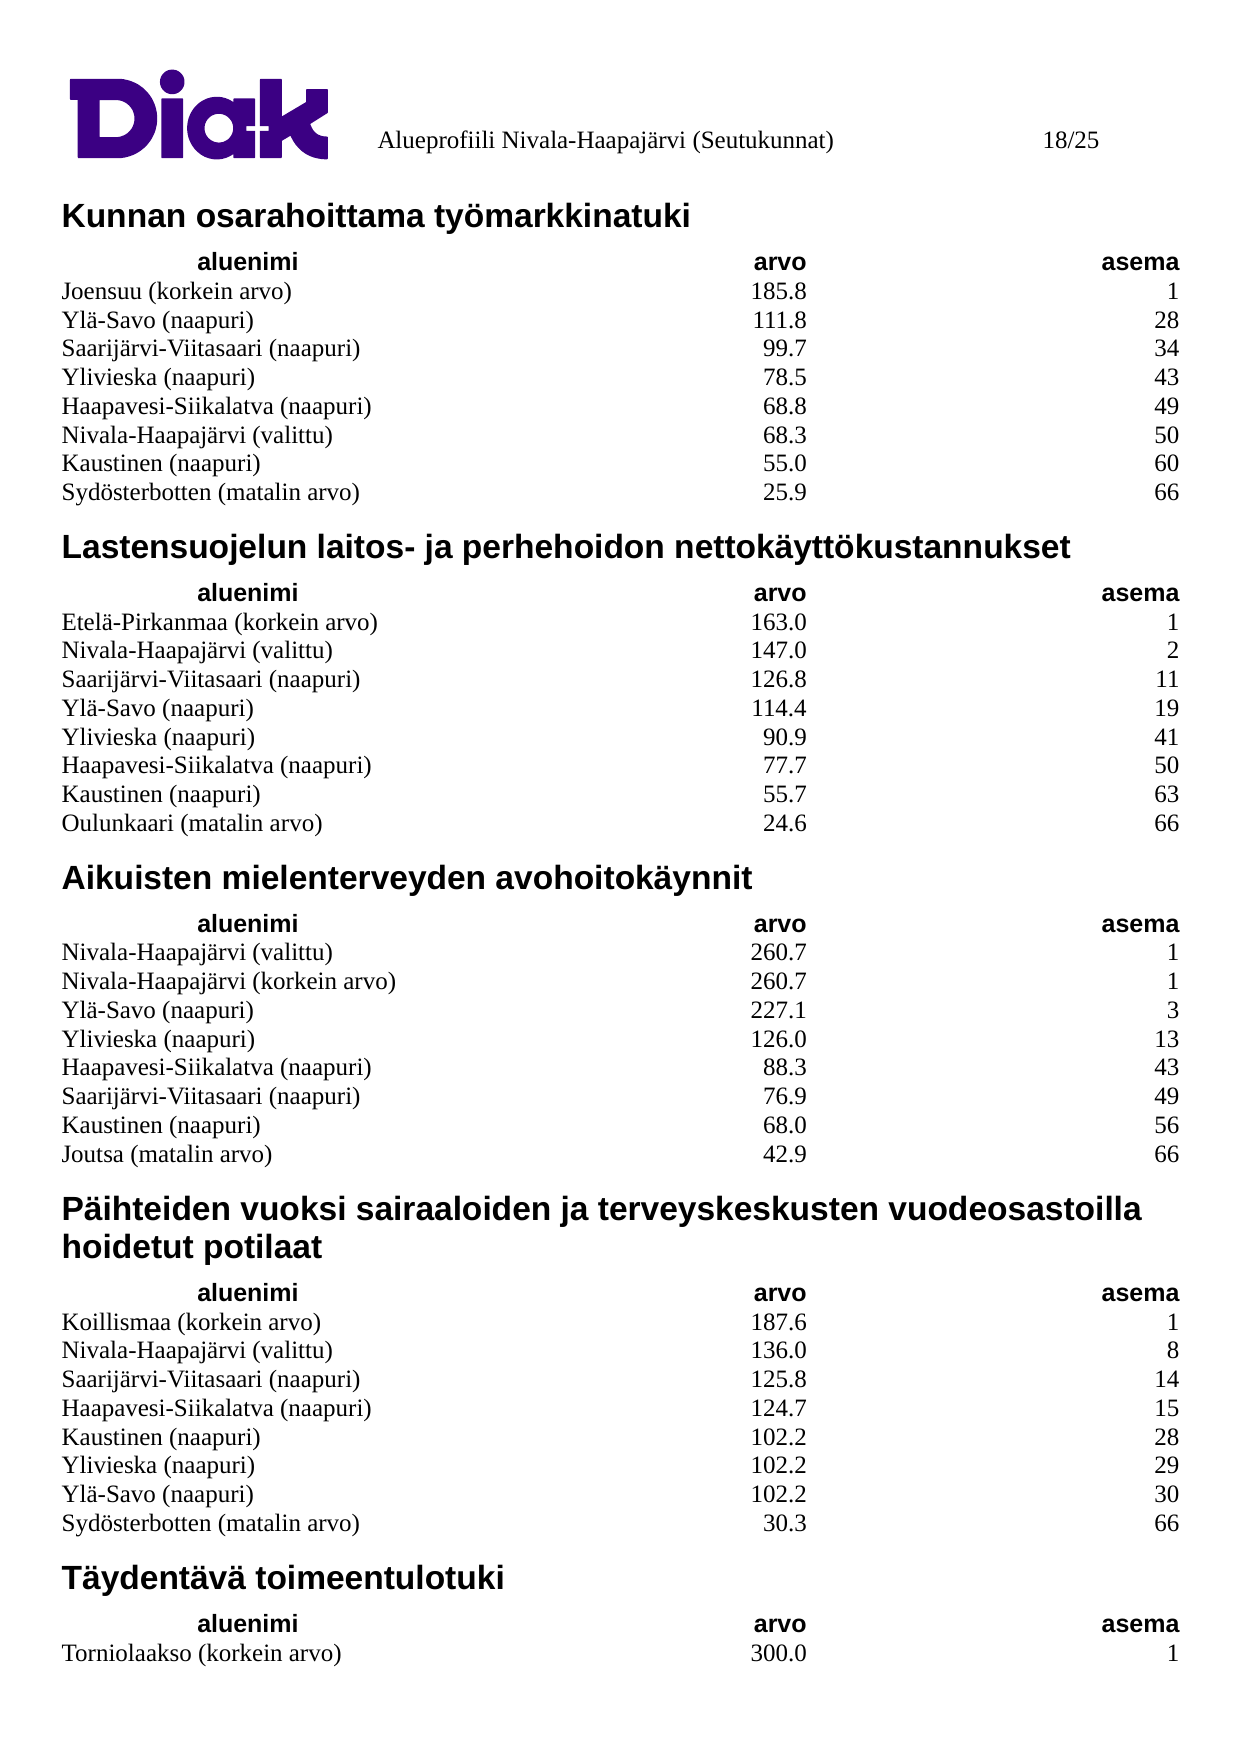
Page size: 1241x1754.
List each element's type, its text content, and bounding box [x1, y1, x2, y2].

table_cell 14 [806, 1364, 1179, 1393]
table_cell Ylä-Savo (naapuri) [61, 995, 434, 1024]
table_cell 28 [806, 305, 1179, 333]
table_cell 49 [806, 391, 1179, 420]
table_header aluenimi [61, 1609, 434, 1638]
table_cell Saarijärvi-Viitasaari (naapuri) [61, 664, 434, 693]
table_cell 68.3 [434, 420, 806, 448]
table_header aluenimi [61, 909, 434, 937]
table_cell 260.7 [434, 966, 806, 995]
table_cell 126.8 [434, 664, 806, 693]
table_cell 42.9 [434, 1139, 806, 1167]
table_cell 260.7 [434, 938, 806, 966]
table_cell 124.7 [434, 1393, 806, 1422]
table_cell 163.0 [434, 607, 806, 636]
table_header asema [806, 1609, 1179, 1638]
table_cell 114.4 [434, 693, 806, 722]
table_cell Nivala-Haapajärvi (valittu) [61, 420, 434, 448]
table_cell Ylä-Savo (naapuri) [61, 1479, 434, 1508]
table_cell 55.7 [434, 779, 806, 808]
table_cell 49 [806, 1081, 1179, 1110]
table_cell 1 [806, 938, 1179, 966]
table_cell 2 [806, 636, 1179, 664]
table_cell 50 [806, 751, 1179, 779]
table_cell 19 [806, 693, 1179, 722]
table_cell 136.0 [434, 1336, 806, 1364]
table_cell 77.7 [434, 751, 806, 779]
table_cell Ylivieska (naapuri) [61, 1024, 434, 1052]
table_header asema [806, 909, 1179, 937]
table_cell 227.1 [434, 995, 806, 1024]
table_cell 11 [806, 664, 1179, 693]
table_cell Joensuu (korkein arvo) [61, 276, 434, 305]
table_cell 187.6 [434, 1307, 806, 1336]
table_cell Kaustinen (naapuri) [61, 1422, 434, 1451]
table_cell Nivala-Haapajärvi (valittu) [61, 636, 434, 664]
table_header arvo [434, 909, 806, 937]
table_cell Nivala-Haapajärvi (valittu) [61, 938, 434, 966]
table_cell Ylivieska (naapuri) [61, 722, 434, 751]
table_cell 300.0 [434, 1638, 806, 1666]
table_header arvo [434, 247, 806, 276]
table_cell Nivala-Haapajärvi (valittu) [61, 1336, 434, 1364]
table_cell 147.0 [434, 636, 806, 664]
table_cell 1 [806, 276, 1179, 305]
subtitle Täydentävä toimeentulotuki [61, 1558, 1179, 1596]
table_cell Ylä-Savo (naapuri) [61, 305, 434, 333]
table_cell 66 [806, 808, 1179, 837]
subtitle Lastensuojelun laitos- ja perhehoidon nettokäyttökustannukset [61, 527, 1179, 566]
table_cell 50 [806, 420, 1179, 448]
table_cell 102.2 [434, 1479, 806, 1508]
table_cell 24.6 [434, 808, 806, 837]
table_cell Kaustinen (naapuri) [61, 1110, 434, 1139]
table_cell 90.9 [434, 722, 806, 751]
table_cell 68.8 [434, 391, 806, 420]
table_cell 88.3 [434, 1053, 806, 1081]
table_cell 1 [806, 607, 1179, 636]
table_cell Haapavesi-Siikalatva (naapuri) [61, 751, 434, 779]
table_header arvo [434, 578, 806, 607]
table_cell 125.8 [434, 1364, 806, 1393]
table_cell Haapavesi-Siikalatva (naapuri) [61, 391, 434, 420]
table_header asema [806, 1278, 1179, 1307]
table_cell 43 [806, 1053, 1179, 1081]
table_cell Nivala-Haapajärvi (korkein arvo) [61, 966, 434, 995]
table_cell 1 [806, 1638, 1179, 1666]
table_cell Ylä-Savo (naapuri) [61, 693, 434, 722]
table_cell 66 [806, 1508, 1179, 1537]
table_cell 66 [806, 1139, 1179, 1167]
table_cell Ylivieska (naapuri) [61, 362, 434, 391]
table_cell 185.8 [434, 276, 806, 305]
table_cell Oulunkaari (matalin arvo) [61, 808, 434, 837]
table_cell Torniolaakso (korkein arvo) [61, 1638, 434, 1666]
table_header arvo [434, 1278, 806, 1307]
table_header aluenimi [61, 578, 434, 607]
table_cell 56 [806, 1110, 1179, 1139]
table_header aluenimi [61, 1278, 434, 1307]
table_cell 102.2 [434, 1451, 806, 1479]
table_cell Etelä-Pirkanmaa (korkein arvo) [61, 607, 434, 636]
table_cell 76.9 [434, 1081, 806, 1110]
table_cell Saarijärvi-Viitasaari (naapuri) [61, 1364, 434, 1393]
subtitle Aikuisten mielenterveyden avohoitokäynnit [61, 858, 1179, 896]
table_cell 102.2 [434, 1422, 806, 1451]
table_cell Saarijärvi-Viitasaari (naapuri) [61, 1081, 434, 1110]
table_cell 1 [806, 1307, 1179, 1336]
table_cell 60 [806, 449, 1179, 477]
table_cell 126.0 [434, 1024, 806, 1052]
table_cell 55.0 [434, 449, 806, 477]
table_cell Sydösterbotten (matalin arvo) [61, 1508, 434, 1537]
table_header arvo [434, 1609, 806, 1638]
table_cell 99.7 [434, 334, 806, 362]
table_cell Kaustinen (naapuri) [61, 449, 434, 477]
table_cell 13 [806, 1024, 1179, 1052]
table_cell Kaustinen (naapuri) [61, 779, 434, 808]
table_cell 30 [806, 1479, 1179, 1508]
table_cell 41 [806, 722, 1179, 751]
table_cell 34 [806, 334, 1179, 362]
table_cell Haapavesi-Siikalatva (naapuri) [61, 1053, 434, 1081]
table_cell 78.5 [434, 362, 806, 391]
table_cell 68.0 [434, 1110, 806, 1139]
table_cell 66 [806, 477, 1179, 506]
table_header asema [806, 578, 1179, 607]
table_cell 43 [806, 362, 1179, 391]
table_header asema [806, 247, 1179, 276]
table_cell 15 [806, 1393, 1179, 1422]
table_cell 25.9 [434, 477, 806, 506]
table_cell Joutsa (matalin arvo) [61, 1139, 434, 1167]
table_cell Koillismaa (korkein arvo) [61, 1307, 434, 1336]
table_cell 30.3 [434, 1508, 806, 1537]
table_cell Sydösterbotten (matalin arvo) [61, 477, 434, 506]
table_cell Ylivieska (naapuri) [61, 1451, 434, 1479]
table_cell 29 [806, 1451, 1179, 1479]
table_cell Saarijärvi-Viitasaari (naapuri) [61, 334, 434, 362]
table_cell 63 [806, 779, 1179, 808]
subtitle Kunnan osarahoittama työmarkkinatuki [61, 196, 1179, 235]
table_cell 8 [806, 1336, 1179, 1364]
table_cell 1 [806, 966, 1179, 995]
table_cell 111.8 [434, 305, 806, 333]
subtitle Päihteiden vuoksi sairaaloiden ja terveyskeskusten vuodeosastoilla hoidetut potilaat [61, 1188, 1179, 1266]
table_cell 28 [806, 1422, 1179, 1451]
table_header aluenimi [61, 247, 434, 276]
table_cell Haapavesi-Siikalatva (naapuri) [61, 1393, 434, 1422]
table_cell 3 [806, 995, 1179, 1024]
